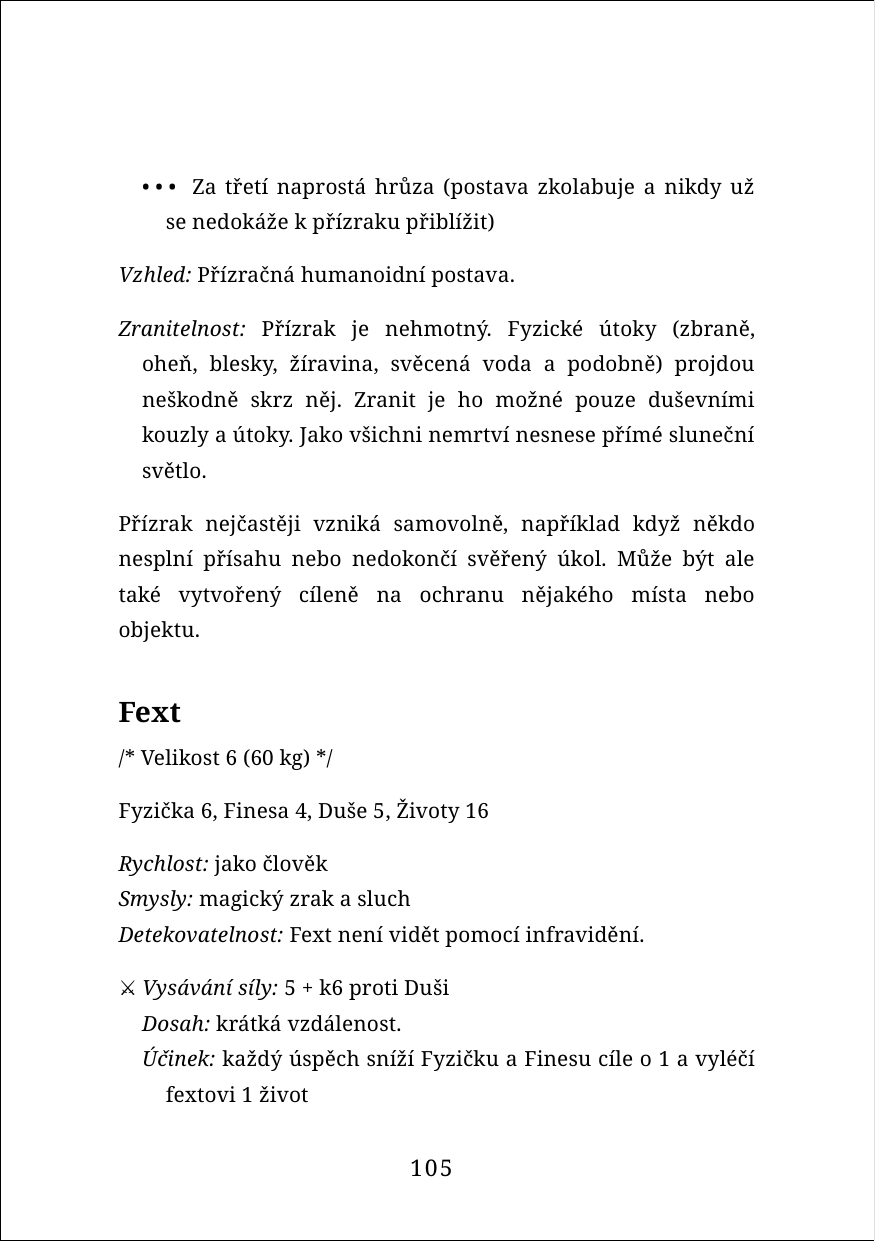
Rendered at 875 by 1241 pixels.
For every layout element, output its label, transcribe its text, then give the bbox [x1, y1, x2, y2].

text Přízrak nejčastěji vzniká samovolně, například když někdo nesplní přísahu nebo nedokončí svěřený úkol. Může být ale také vytvořený cíleně na ochranu nějakého místa nebo objektu. [118, 509, 756, 644]
text Fyzička 6, Finesa 4, Duše 5, Životy 16 [118, 796, 756, 824]
subtitle Fext [118, 692, 756, 731]
text Vzhled: Přízračná humanoidní postava. [118, 261, 756, 289]
text ⚔ Vysávání síly: 5 + k6 proti Duši [118, 973, 756, 1002]
text • • • Za třetí naprostá hrůza (postava zkolabuje a nikdy už se nedokáže k přízraku přiblížit) [142, 172, 756, 236]
text Rychlost: jako člověk [118, 849, 756, 877]
text Účinek: každý úspěch sníží Fyzičku a Finesu cíle o 1 a vyléčí fextovi 1 život [142, 1044, 756, 1108]
text Smysly: magický zrak a sluch [118, 884, 756, 913]
text Dosah: krátká vzdálenost. [142, 1009, 756, 1037]
text /* Velikost 6 (60 kg) */ [118, 743, 756, 771]
text Detekovatelnost: Fext není vidět pomocí infravidění. [118, 920, 756, 948]
text Zranitelnost: Přízrak je nehmotný. Fyzické útoky (zbraně, oheň, blesky, žíravina, svěcená voda a podobně) projdou neškodně skrz něj. Zranit je ho možné pouze duševními kouzly a útoky. Jako všichni nemrtví nesnese přímé sluneční světlo. [118, 314, 756, 484]
